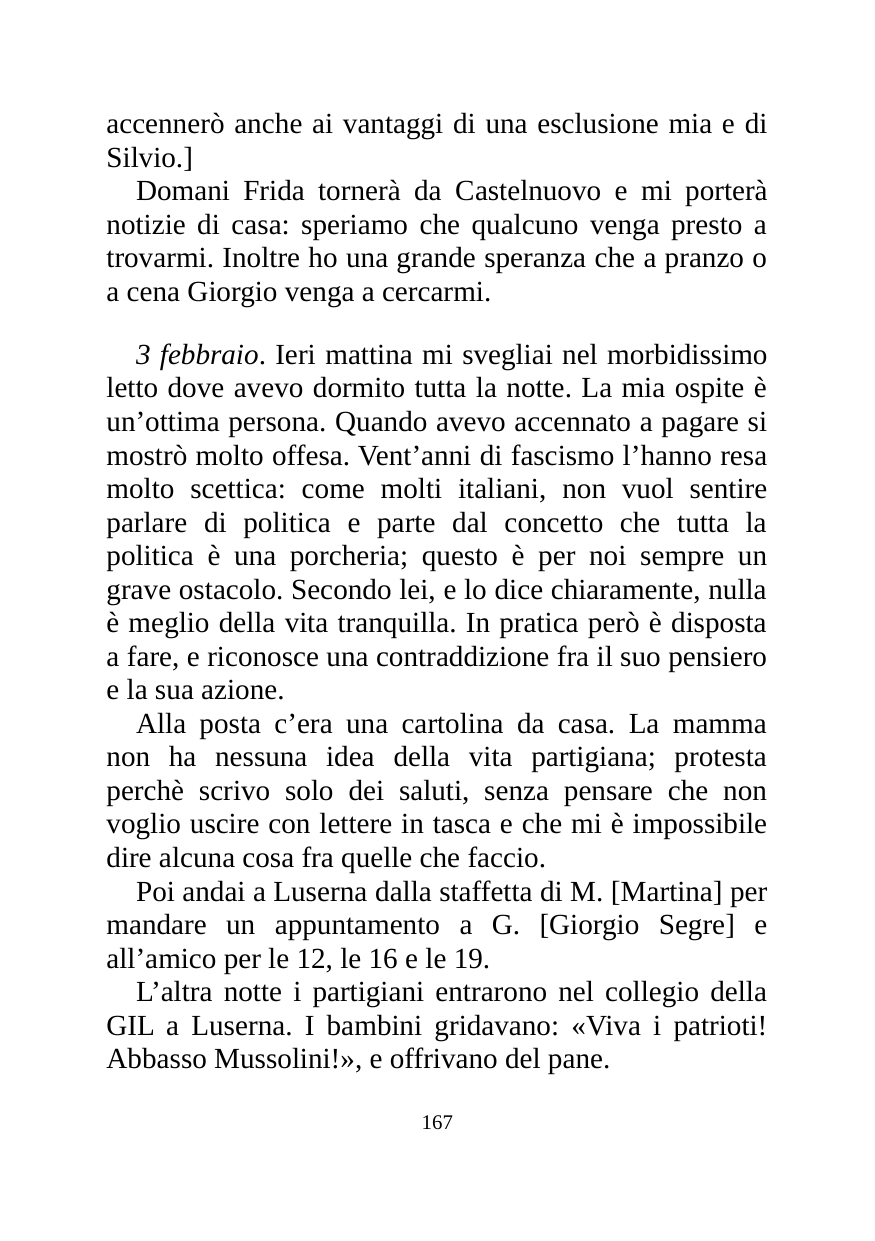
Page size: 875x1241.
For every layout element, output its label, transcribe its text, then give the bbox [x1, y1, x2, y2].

text 3 febbraio. Ieri mattina mi svegliai nel morbidissimo letto dove avevo dormito tutta la notte. La mia ospite è un’ottima persona. Quando avevo accennato a pagare si mostrò molto offesa. Vent’anni di fascismo l’hanno resa molto scettica: come molti italiani, non vuol sentire parlare di politica e parte dal concetto che tutta la politica è una porcheria; questo è per noi sempre un grave ostacolo. Secondo lei, e lo dice chiaramente, nulla è meglio della vita tranquilla. In pratica però è disposta a fare, e riconosce una contraddizione fra il suo pensiero e la sua azione. [106, 337, 768, 706]
text L’altra notte i partigiani entrarono nel collegio della GIL a Luserna. I bambini gridavano: «Viva i patrioti! Abbasso Mussolini!», e offrivano del pane. [106, 974, 768, 1075]
text accennerò anche ai vantaggi di una esclusione mia e di Silvio.] [106, 106, 768, 173]
text Alla posta c’era una cartolina da casa. La mamma non ha nessuna idea della vita partigiana; protesta perchè scrivo solo dei saluti, senza pensare che non voglio uscire con lettere in tasca e che mi è impossibile dire alcuna cosa fra quelle che faccio. [106, 706, 768, 874]
text Domani Frida tornerà da Castelnuovo e mi porterà notizie di casa: speriamo che qualcuno venga presto a trovarmi. Inoltre ho una grande speranza che a pranzo o a cena Giorgio venga a cercarmi. [106, 173, 768, 307]
text Poi andai a Luserna dalla staffetta di M. [Martina] per mandare un appuntamento a G. [Giorgio Segre] e all’amico per le 12, le 16 e le 19. [106, 874, 768, 974]
